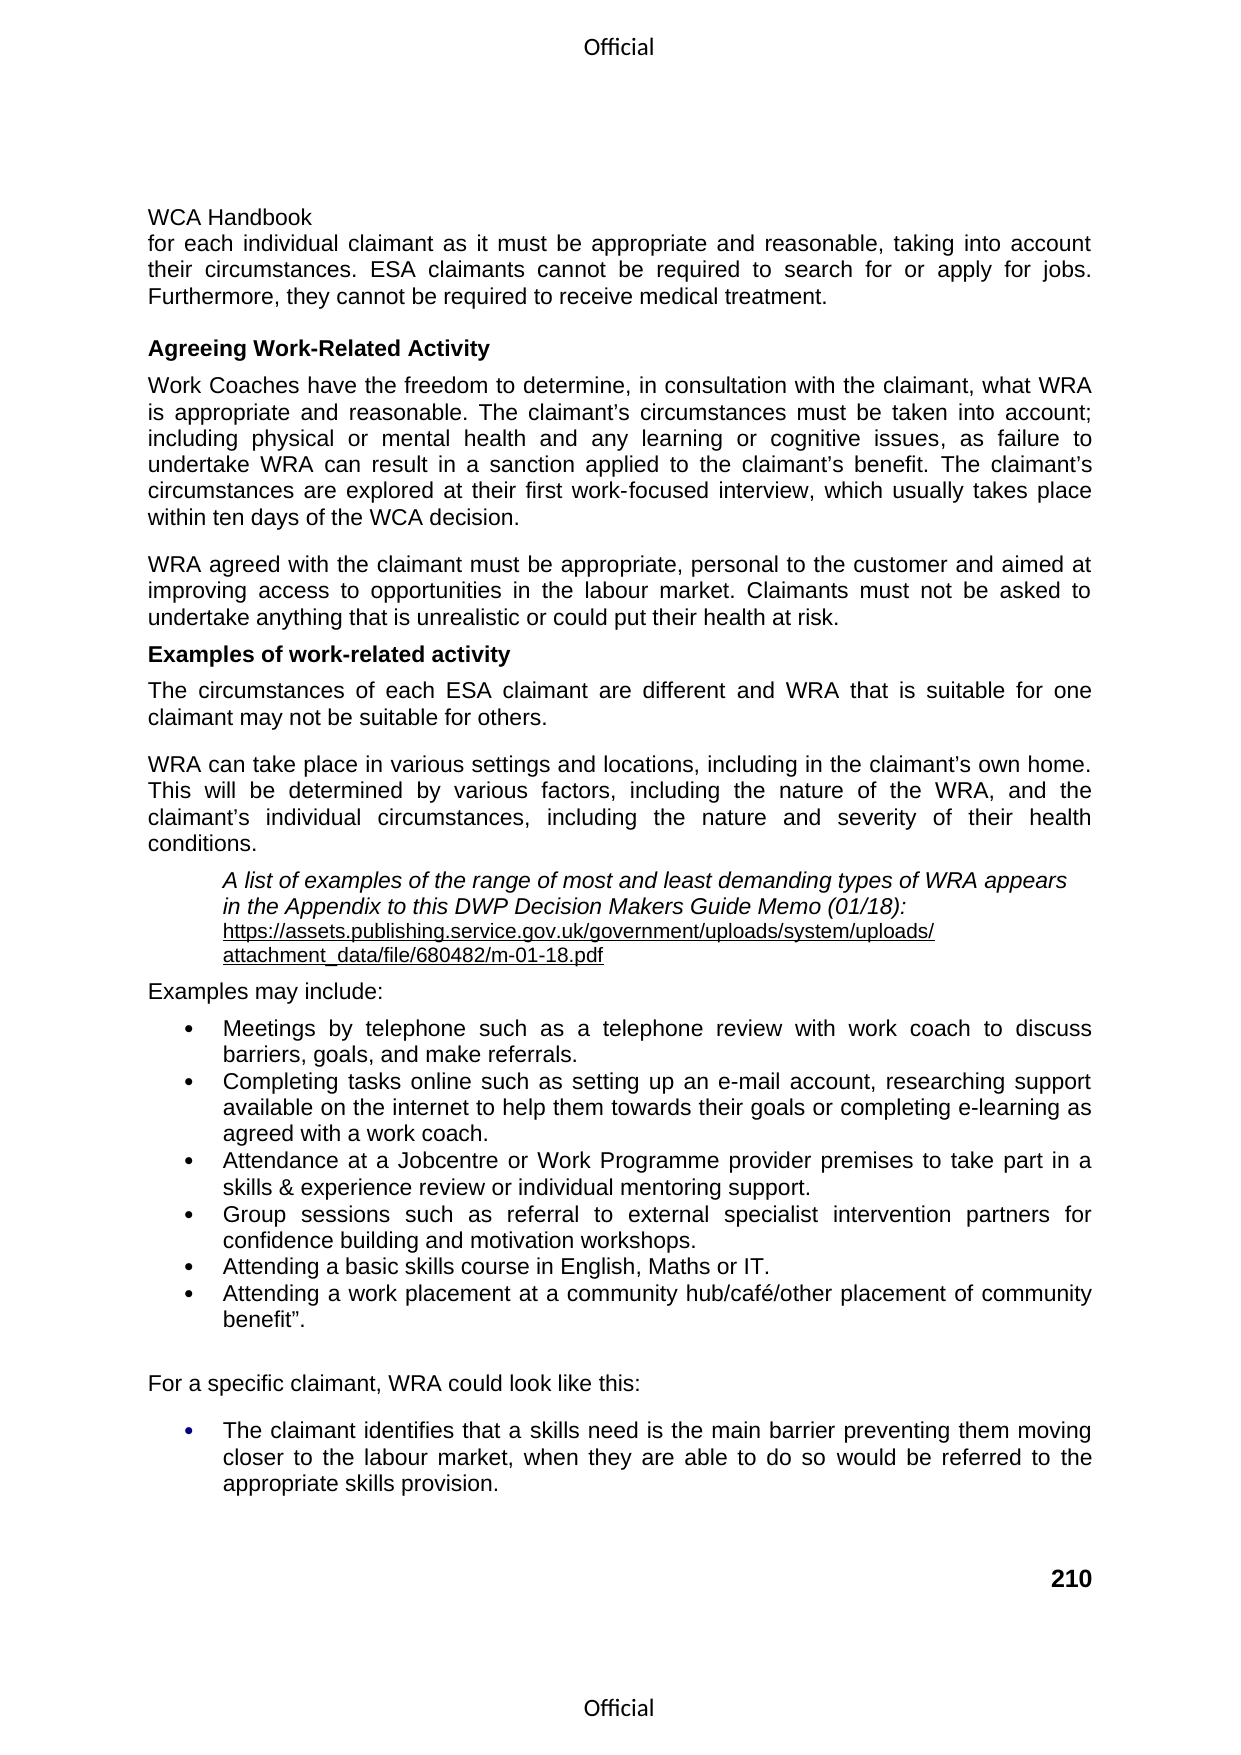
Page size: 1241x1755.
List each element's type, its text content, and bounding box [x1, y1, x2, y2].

text WRA agreed with the claimant must be appropriate, personal to the customer and aimed at improving access to opportunities in the labour market. Claimants must not be asked to undertake anything that is unrealistic or could put their health at risk. [148, 551, 1093, 630]
text Agreeing Work-Related Activity [148, 335, 1093, 362]
list Completing tasks online such as setting up an e-mail account, researching support available on the internet to help them towards their goals or completing e-learning as agreed with a work coach. [185, 1068, 1093, 1147]
text For a specific claimant, WRA could look like this: [148, 1370, 1093, 1396]
text The circumstances of each ESA claimant are different and WRA that is suitable for one claimant may not be suitable for others. [148, 677, 1093, 730]
text Work Coaches have the freedom to determine, in consultation with the claimant, what WRA is appropriate and reasonable. The claimant’s circumstances must be taken into account; including physical or mental health and any learning or cognitive issues, as failure to undertake WRA can result in a sanction applied to the claimant’s benefit. The claimant’s circumstances are explored at their first work-focused interview, which usually takes place within ten days of the WCA decision. [148, 372, 1093, 530]
text Examples of work-related activity [148, 641, 1093, 667]
list Meetings by telephone such as a telephone review with work coach to discuss barriers, goals, and make referrals. [185, 1014, 1093, 1067]
text for each individual claimant as it must be appropriate and reasonable, taking into account their circumstances. ESA claimants cannot be required to search for or apply for jobs. Furthermore, they cannot be required to receive medical treatment. [148, 230, 1093, 309]
list Attending a work placement at a community hub/café/other placement of community benefit”. [185, 1280, 1093, 1333]
text WRA can take place in various settings and locations, including in the claimant’s own home. This will be determined by various factors, including the nature of the WRA, and the claimant’s individual circumstances, including the nature and severity of their health conditions. [148, 751, 1093, 856]
list Attending a basic skills course in English, Maths or IT. [185, 1253, 1093, 1279]
text Examples may include: [148, 978, 1093, 1004]
list The claimant identifies that a skills need is the main barrier preventing them moving closer to the labour market, when they are able to do so would be referred to the appropriate skills provision. [185, 1417, 1093, 1496]
list Group sessions such as referral to external specialist intervention partners for confidence building and motivation workshops. [185, 1201, 1093, 1253]
list Attendance at a Jobcentre or Work Programme provider premises to take part in a skills & experience review or individual mentoring support. [185, 1147, 1093, 1200]
text A list of examples of the range of most and least demanding types of WRA appears in the Appendix to this DWP Decision Makers Guide Memo (01/18): https://assets.publishing.service.gov.uk/government/uploads/system/uploads/attachment_data/file/680482/m-01-18.pdf [223, 867, 1093, 967]
